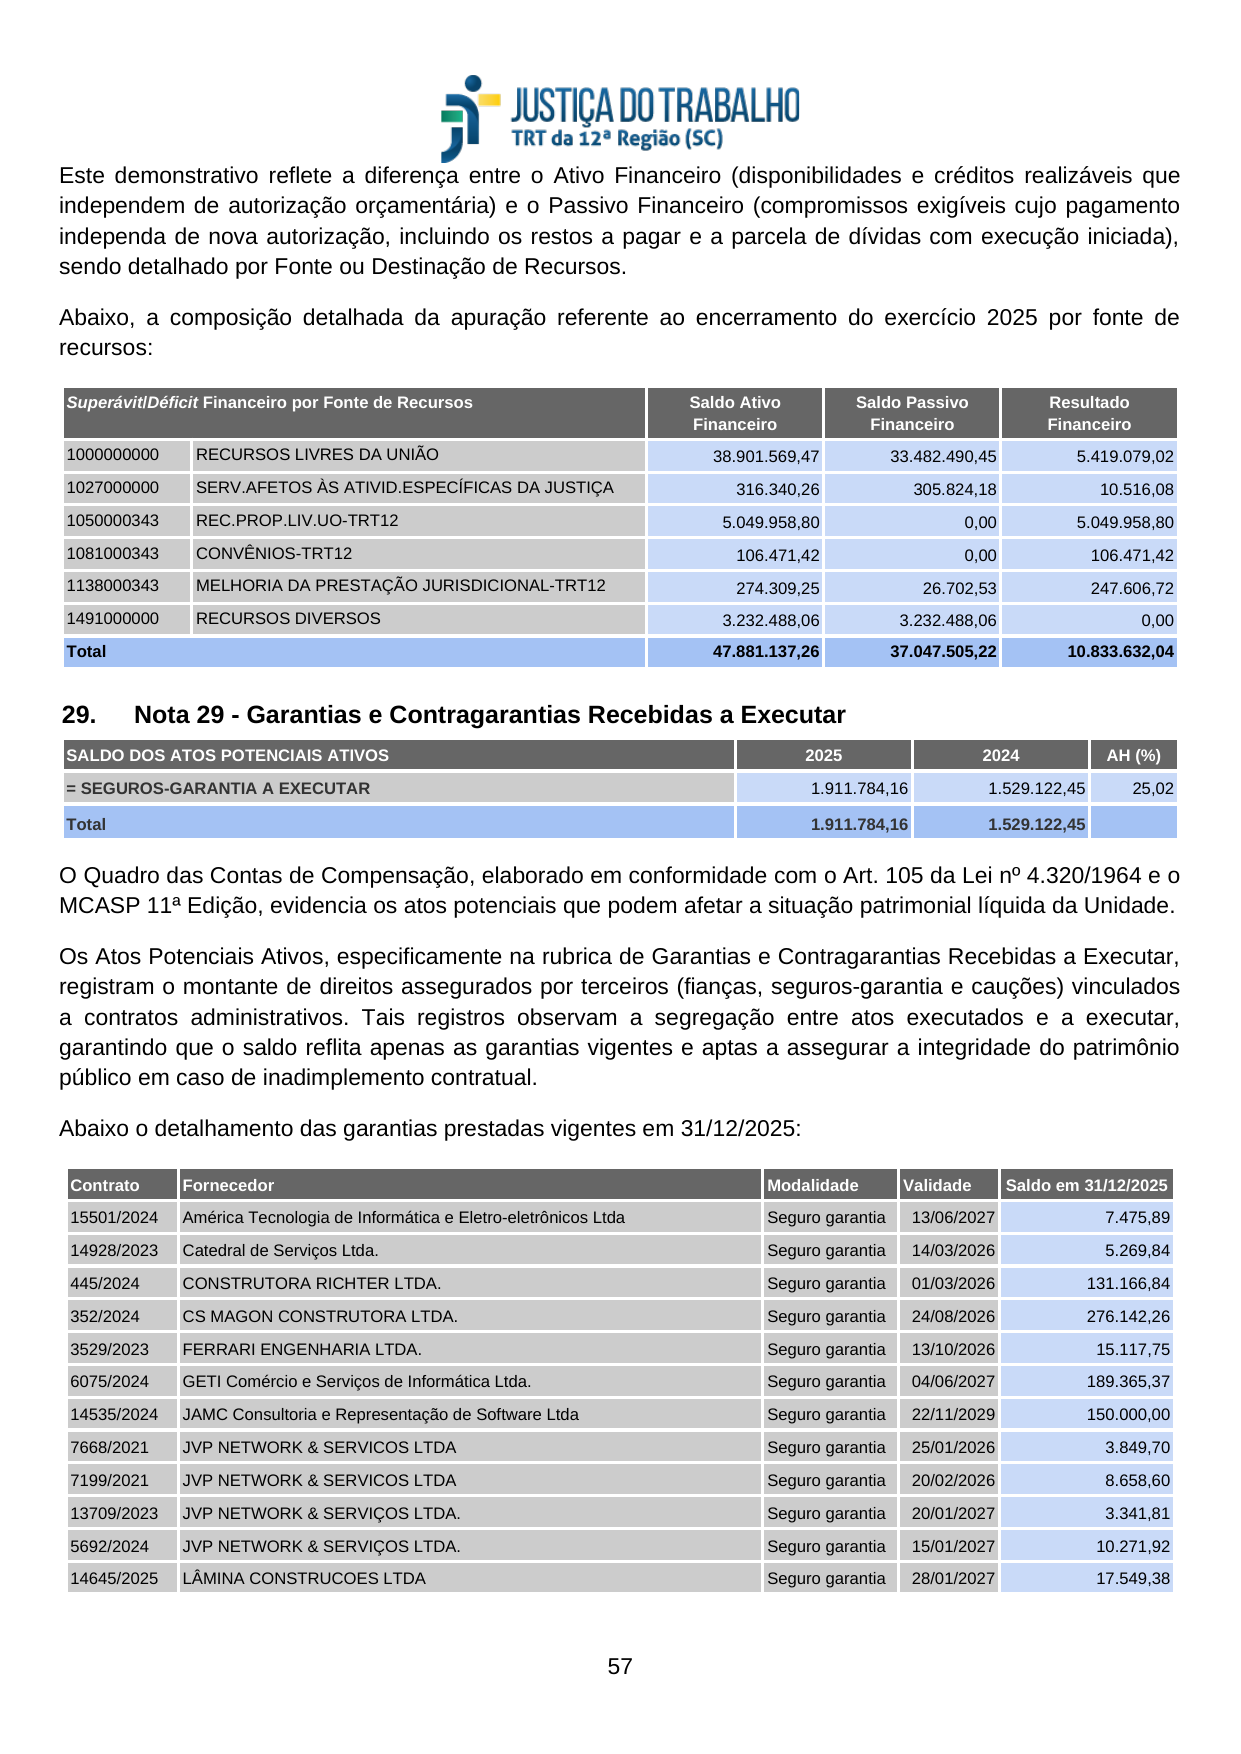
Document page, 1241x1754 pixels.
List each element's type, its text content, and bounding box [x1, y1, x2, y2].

table_cell 04/06/2027 [900, 1366, 998, 1396]
table_cell JVP NETWORK & SERVICOS LTDA [180, 1432, 761, 1461]
table_cell 189.365,37 [1001, 1366, 1173, 1396]
table_cell Seguro garantia [764, 1268, 897, 1297]
table_header 2025 [737, 740, 911, 769]
table_cell 0,00 [1002, 605, 1177, 634]
table_cell SERV.AFETOS ÀS ATIVID.ESPECÍFICAS DA JUSTIÇA [193, 474, 645, 503]
table_header AH (%) [1091, 740, 1177, 769]
table_cell 14535/2024 [68, 1399, 177, 1428]
table_cell 7668/2021 [68, 1432, 177, 1461]
table_header Validade [900, 1169, 998, 1199]
table_cell 106.471,42 [648, 539, 822, 569]
table_cell Total [64, 806, 734, 838]
table_cell JVP NETWORK & SERVIÇOS LTDA. [180, 1497, 761, 1527]
table_cell 25,02 [1091, 773, 1177, 802]
table_cell 5.049.958,80 [648, 506, 822, 536]
table_cell [1091, 806, 1177, 838]
table_cell Seguro garantia [764, 1530, 897, 1560]
table_cell REC.PROP.LIV.UO-TRT12 [193, 506, 645, 536]
table_cell LÂMINA CONSTRUCOES LTDA [180, 1563, 761, 1592]
table_cell 445/2024 [68, 1268, 177, 1297]
table_cell FERRARI ENGENHARIA LTDA. [180, 1333, 761, 1363]
table_cell JVP NETWORK & SERVICOS LTDA [180, 1464, 761, 1494]
table_cell 1138000343 [64, 572, 190, 602]
table_cell 274.309,25 [648, 572, 822, 602]
table_cell Seguro garantia [764, 1202, 897, 1232]
table_header Contrato [68, 1169, 177, 1199]
table_header Saldo Ativo Financeiro [648, 388, 822, 438]
table_cell Catedral de Serviços Ltda. [180, 1235, 761, 1264]
table_cell 150.000,00 [1001, 1399, 1173, 1428]
table_cell 5.419.079,02 [1002, 441, 1177, 471]
table_cell 7.475,89 [1001, 1202, 1173, 1232]
table_cell 0,00 [825, 506, 999, 536]
table_header Saldo em 31/12/2025 [1001, 1169, 1173, 1199]
table_cell 5692/2024 [68, 1530, 177, 1560]
table_cell Seguro garantia [764, 1563, 897, 1592]
text O Quadro das Contas de Compensação, elaborado em conformidade com o Art. 105 da Lei nº 4.320/1964 e o MCASP 11ª Edição, evidencia os atos potenciais que podem afetar a situação patrimonial líquida da Unidade. [59, 862, 1181, 918]
table_cell 131.166,84 [1001, 1268, 1173, 1297]
table_cell 6075/2024 [68, 1366, 177, 1396]
table_cell 3.849,70 [1001, 1432, 1173, 1461]
table_cell 13/06/2027 [900, 1202, 998, 1232]
table_header Superávit/Déficit Financeiro por Fonte de Recursos [64, 388, 645, 438]
table_cell 24/08/2026 [900, 1300, 998, 1330]
table_cell 1.911.784,16 [737, 806, 911, 838]
table_cell CS MAGON CONSTRUTORA LTDA. [180, 1300, 761, 1330]
table_cell 0,00 [825, 539, 999, 569]
table_cell 1.911.784,16 [737, 773, 911, 802]
table_cell GETI Comércio e Serviços de Informática Ltda. [180, 1366, 761, 1396]
table_cell 1050000343 [64, 506, 190, 536]
table_cell 1.529.122,45 [914, 806, 1088, 838]
table_cell 1000000000 [64, 441, 190, 471]
table_cell 10.516,08 [1002, 474, 1177, 503]
table_header 2024 [914, 740, 1088, 769]
table_cell Seguro garantia [764, 1300, 897, 1330]
table_cell 5.269,84 [1001, 1235, 1173, 1264]
table_cell Seguro garantia [764, 1399, 897, 1428]
table_cell CONVÊNIOS-TRT12 [193, 539, 645, 569]
subtitle Nota 29 - Garantias e Contragarantias Recebidas a Executar [96, 700, 1181, 728]
table_cell 3529/2023 [68, 1333, 177, 1363]
table_cell 316.340,26 [648, 474, 822, 503]
table_cell 1.529.122,45 [914, 773, 1088, 802]
text Os Atos Potenciais Ativos, especificamente na rubrica de Garantias e Contragarantias Recebidas a Executar, registram o montante de direitos assegurados por terceiros (fianças, seguros-garantia e cauções) vinculados a contratos administrativos. Tais registros observam a segregação entre atos executados e a executar, garantindo que o saldo reflita apenas as garantias vigentes e aptas a assegurar a integridade do patrimônio público em caso de inadimplemento contratual. [59, 943, 1181, 1090]
table_cell 20/02/2026 [900, 1464, 998, 1494]
table_cell 22/11/2029 [900, 1399, 998, 1428]
table_cell 106.471,42 [1002, 539, 1177, 569]
table_cell 10.833.632,04 [1002, 638, 1177, 667]
table_cell 3.232.488,06 [825, 605, 999, 634]
table_cell 38.901.569,47 [648, 441, 822, 471]
picture [441, 75, 800, 163]
table_cell Seguro garantia [764, 1235, 897, 1264]
table_cell 15.117,75 [1001, 1333, 1173, 1363]
table_cell JAMC Consultoria e Representação de Software Ltda [180, 1399, 761, 1428]
table_cell 13/10/2026 [900, 1333, 998, 1363]
table_cell CONSTRUTORA RICHTER LTDA. [180, 1268, 761, 1297]
table_cell 3.232.488,06 [648, 605, 822, 634]
table_cell 47.881.137,26 [648, 638, 822, 667]
table_cell Seguro garantia [764, 1366, 897, 1396]
table_cell América Tecnologia de Informática e Eletro-eletrônicos Ltda [180, 1202, 761, 1232]
text Este demonstrativo reflete a diferença entre o Ativo Financeiro (disponibilidades e créditos realizáveis que independem de autorização orçamentária) e o Passivo Financeiro (compromissos exigíveis cujo pagamento independa de nova autorização, incluindo os restos a pagar e a parcela de dívidas com execução iniciada), sendo detalhado por Fonte ou Destinação de Recursos. [59, 162, 1181, 279]
table_cell 8.658,60 [1001, 1464, 1173, 1494]
table_cell 15/01/2027 [900, 1530, 998, 1560]
table_cell 247.606,72 [1002, 572, 1177, 602]
table_cell RECURSOS DIVERSOS [193, 605, 645, 634]
table_cell Total [64, 638, 645, 667]
table_cell 33.482.490,45 [825, 441, 999, 471]
table_header SALDO DOS ATOS POTENCIAIS ATIVOS [64, 740, 734, 769]
table_cell 1081000343 [64, 539, 190, 569]
table_cell 5.049.958,80 [1002, 506, 1177, 536]
table_cell Seguro garantia [764, 1333, 897, 1363]
table_cell 14/03/2026 [900, 1235, 998, 1264]
table_cell Seguro garantia [764, 1464, 897, 1494]
table_cell 3.341,81 [1001, 1497, 1173, 1527]
table_cell 20/01/2027 [900, 1497, 998, 1527]
table_cell 01/03/2026 [900, 1268, 998, 1297]
table_cell Seguro garantia [764, 1432, 897, 1461]
table_cell 7199/2021 [68, 1464, 177, 1494]
table_cell Seguro garantia [764, 1497, 897, 1527]
table_cell 305.824,18 [825, 474, 999, 503]
table_cell 352/2024 [68, 1300, 177, 1330]
table_cell 15501/2024 [68, 1202, 177, 1232]
table_cell MELHORIA DA PRESTAÇÃO JURISDICIONAL-TRT12 [193, 572, 645, 602]
table_header Fornecedor [180, 1169, 761, 1199]
text Abaixo, a composição detalhada da apuração referente ao encerramento do exercício 2025 por fonte de recursos: [59, 304, 1181, 360]
table_cell 13709/2023 [68, 1497, 177, 1527]
table_cell 28/01/2027 [900, 1563, 998, 1592]
table_cell RECURSOS LIVRES DA UNIÃO [193, 441, 645, 471]
table_cell 14928/2023 [68, 1235, 177, 1264]
table_cell 1491000000 [64, 605, 190, 634]
table_cell 25/01/2026 [900, 1432, 998, 1461]
table_cell 26.702,53 [825, 572, 999, 602]
table_cell 17.549,38 [1001, 1563, 1173, 1592]
table_header Resultado Financeiro [1002, 388, 1177, 438]
text Abaixo o detalhamento das garantias prestadas vigentes em 31/12/2025: [59, 1115, 1181, 1141]
table_cell 37.047.505,22 [825, 638, 999, 667]
table_header Saldo Passivo Financeiro [825, 388, 999, 438]
table_cell 10.271,92 [1001, 1530, 1173, 1560]
table_cell = SEGUROS-GARANTIA A EXECUTAR [64, 773, 734, 802]
table_cell 276.142,26 [1001, 1300, 1173, 1330]
table_cell JVP NETWORK & SERVIÇOS LTDA. [180, 1530, 761, 1560]
table_header Modalidade [764, 1169, 897, 1199]
table_cell 1027000000 [64, 474, 190, 503]
table_cell 14645/2025 [68, 1563, 177, 1592]
